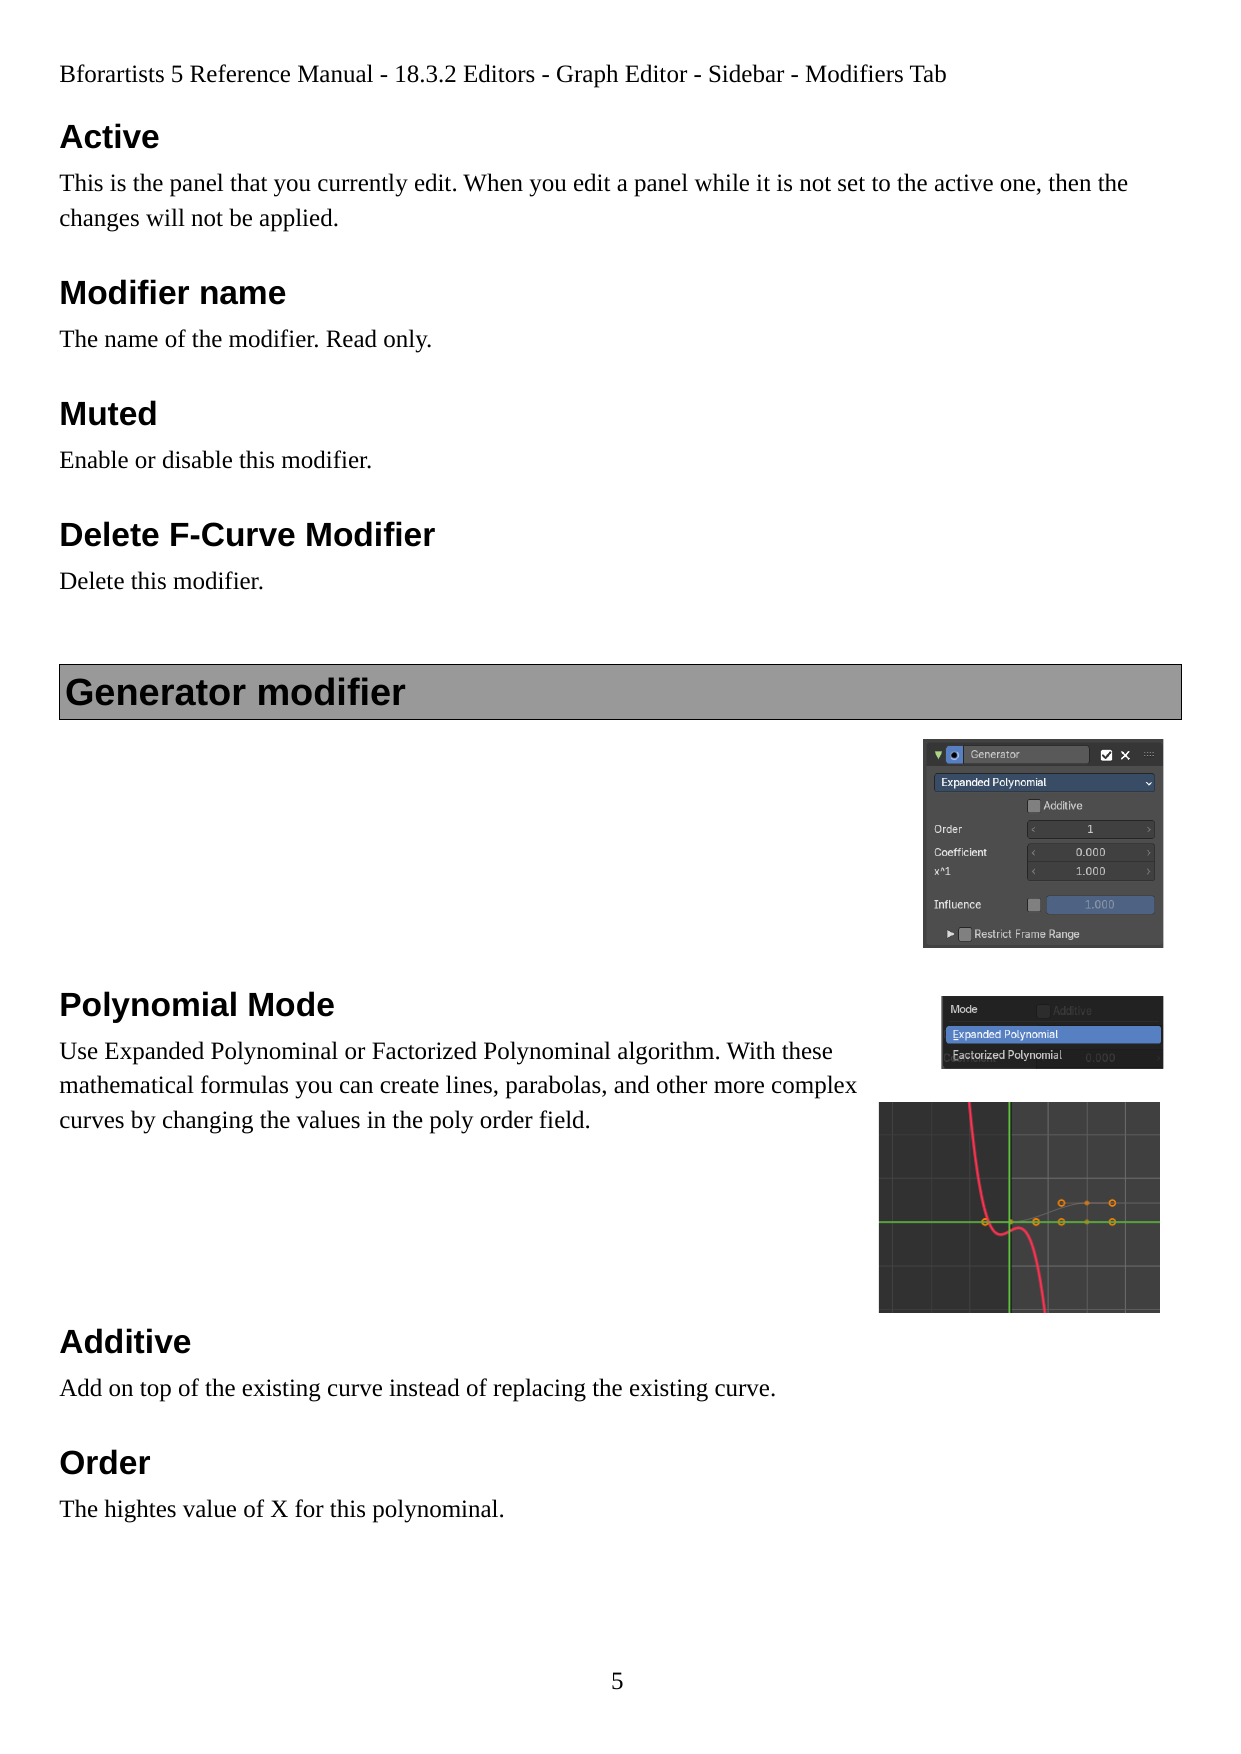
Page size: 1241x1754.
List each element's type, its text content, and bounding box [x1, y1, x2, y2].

subtitle Polynomial Mode [59, 985, 1181, 1024]
picture [941, 996, 1164, 1069]
subtitle Active [59, 117, 1181, 156]
table_header Generator modifier [60, 665, 1181, 719]
text The hightes value of X for this polynominal. [59, 1494, 1181, 1523]
text The name of the modifier. Read only. [59, 324, 1181, 353]
subtitle Order [59, 1443, 1181, 1482]
text Use Expanded Polynominal or Factorized Polynominal algorithm. With these mathematical formulas you can create lines, parabolas, and other more complex curves by changing the values in the poly order field. [59, 1036, 1181, 1134]
picture [878, 1102, 1160, 1313]
text This is the panel that you currently edit. When you edit a panel while it is not set to the active one, then the changes will not be applied. [59, 168, 1181, 232]
picture [923, 739, 1164, 948]
text Delete this modifier. [59, 566, 1181, 595]
subtitle Muted [59, 394, 1181, 432]
subtitle Delete F-Curve Modifier [59, 515, 1181, 553]
text Add on top of the existing curve instead of replacing the existing curve. [59, 1373, 1181, 1402]
subtitle Modifier name [59, 273, 1181, 311]
subtitle Additive [59, 1322, 1181, 1361]
text Enable or disable this modifier. [59, 445, 1181, 474]
